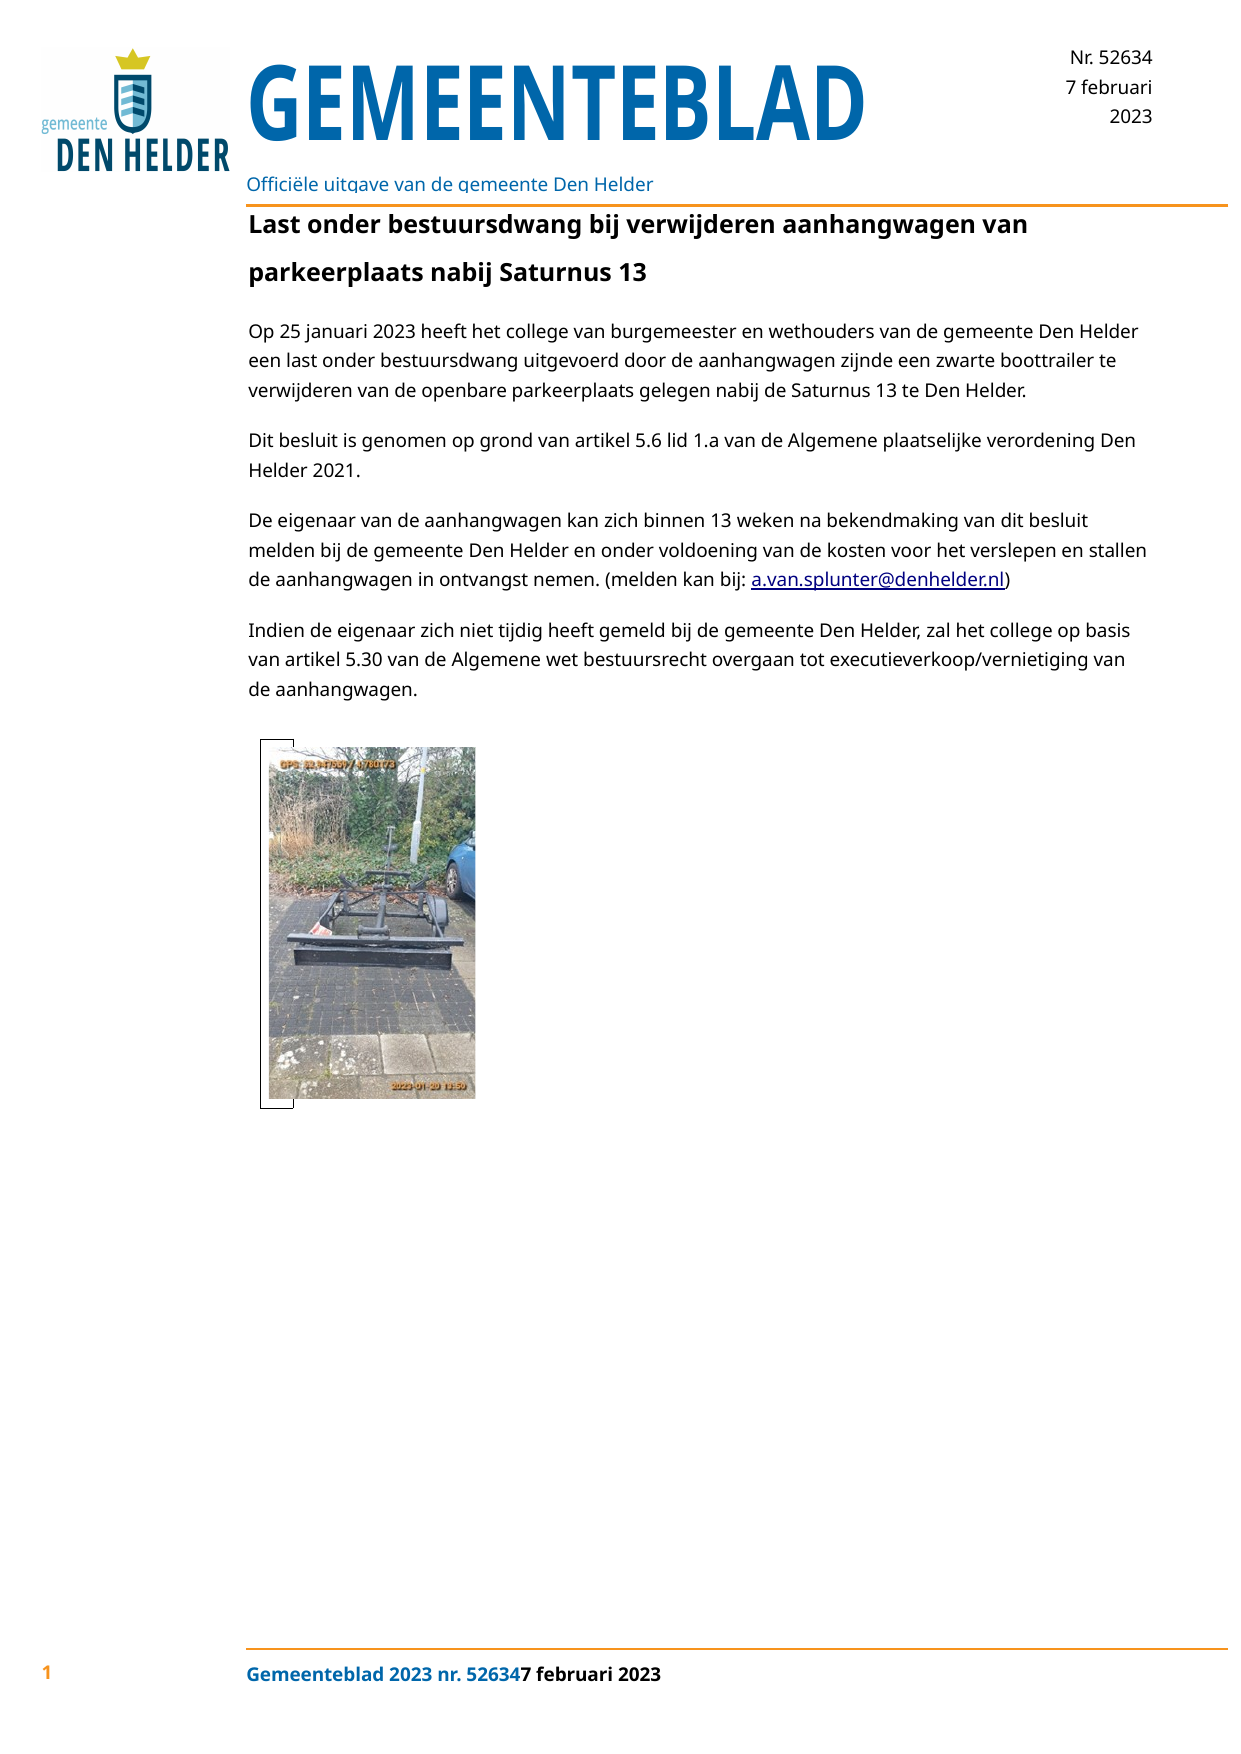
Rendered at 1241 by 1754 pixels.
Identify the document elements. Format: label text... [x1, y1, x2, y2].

picture [268, 747, 476, 1099]
picture [130, 157, 135, 172]
picture [100, 154, 106, 172]
text De eigenaar van de aanhangwagen kan zich binnen 13 weken na bekendmaking van dit besluit melden bij de gemeente Den Helder en onder voldoening van de kosten voor het verslepen en stallen de aanhangwagen in ontvangst nemen. (melden kan bij: a.van.splunter@denhelder.nl) [248, 507, 1152, 592]
text Dit besluit is genomen op grond van artikel 5.6 lid 1.a van de Algemene plaatselijke verordening Den Helder 2021. [248, 427, 1152, 483]
picture [220, 160, 224, 172]
picture [41, 47, 231, 172]
picture [182, 144, 187, 165]
text Last onder bestuursdwang bij verwijderen aanhangwagen van parkeerplaats nabij Saturnus 13 [248, 207, 1152, 288]
text Indien de eigenaar zich niet tijdig heeft gemeld bij de gemeente Den Helder, zal het college op basis van artikel 5.30 van de Algemene wet bestuursrecht overgaan tot executieverkoop/vernietiging van de aanhangwagen. [248, 617, 1152, 702]
picture [63, 144, 68, 165]
text Op 25 januari 2023 heeft het college van burgemeester en wethouders van de gemeente Den Helder een last onder bestuursdwang uitgevoerd door de aanhangwagen zijnde een zwarte boottrailer te verwijderen van de openbare parkeerplaats gelegen nabij de Saturnus 13 te Den Helder. [248, 318, 1152, 403]
